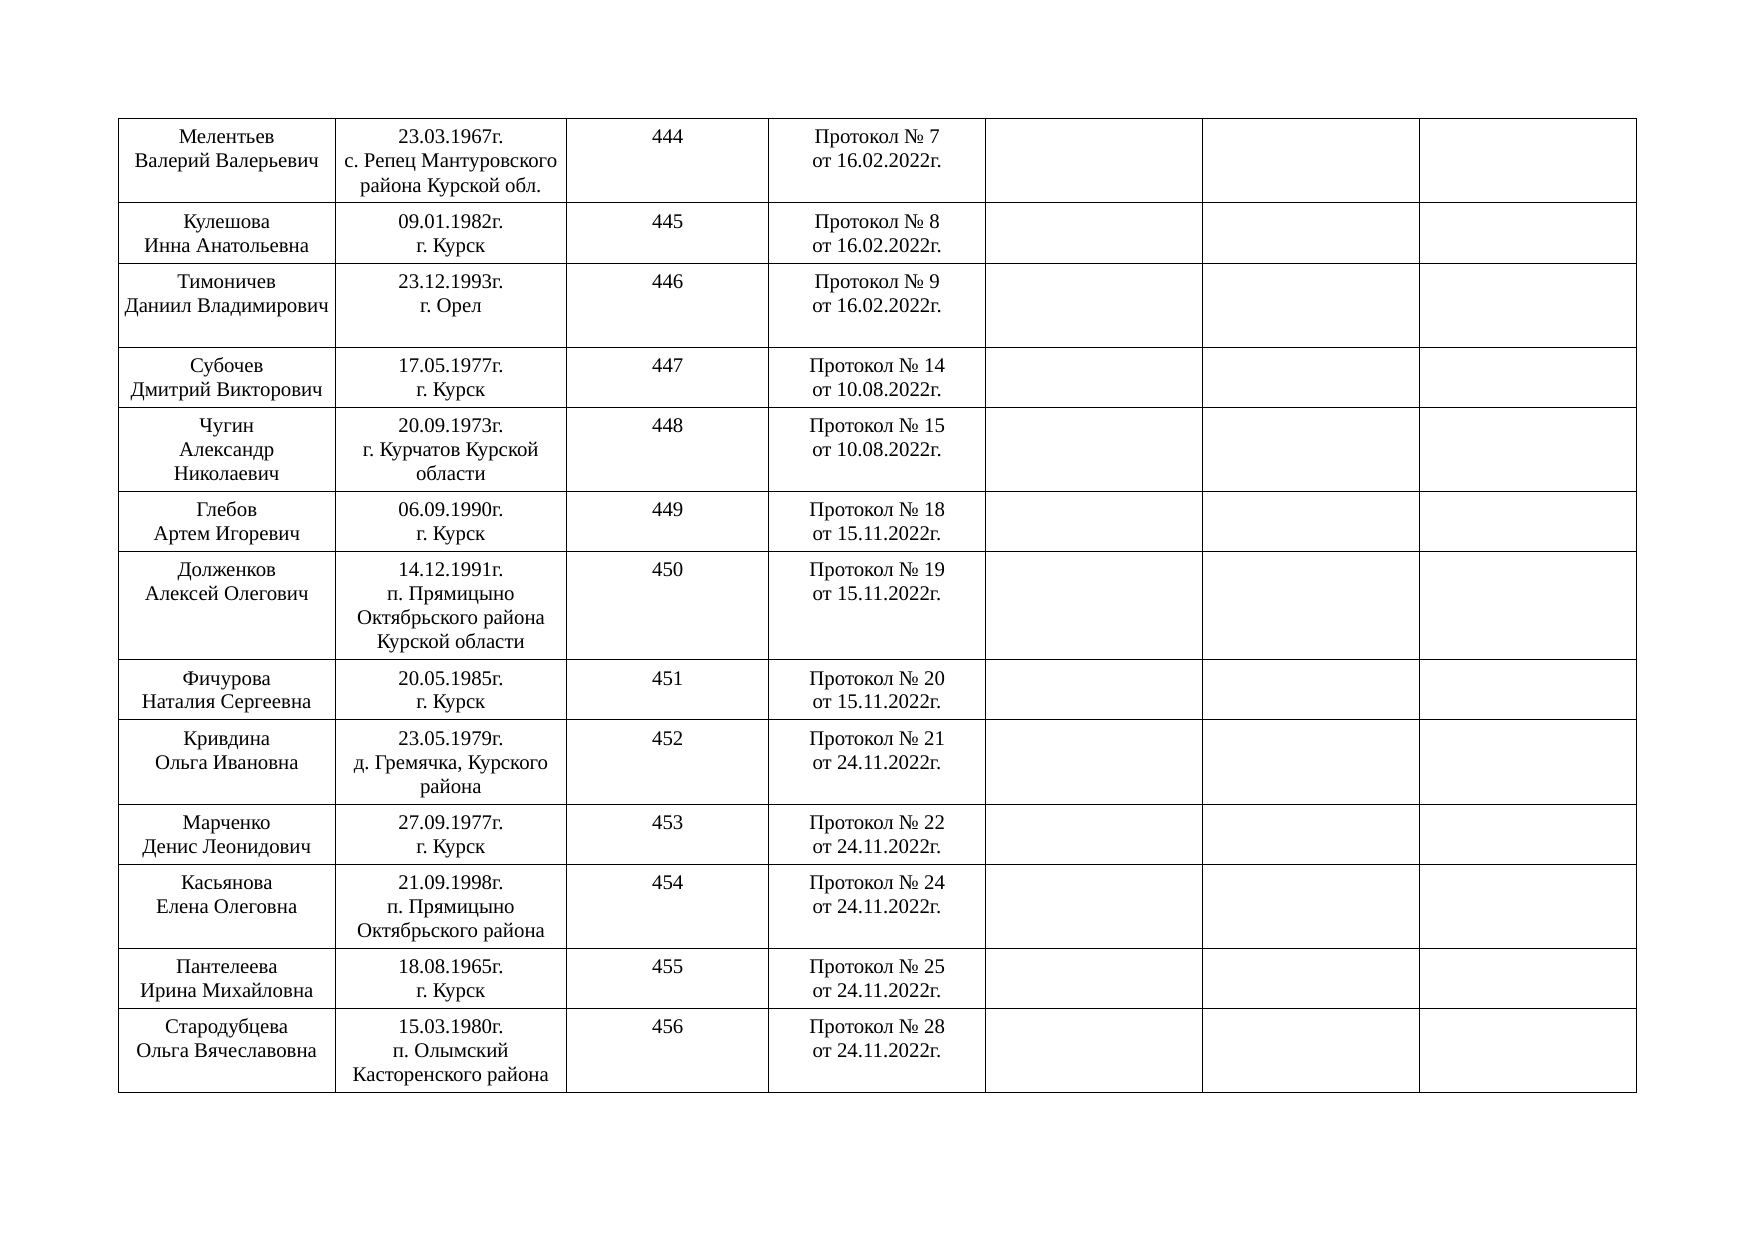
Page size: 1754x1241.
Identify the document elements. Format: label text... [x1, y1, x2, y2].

table_cell Протокол № 20 от 15.11.2022г. [769, 660, 985, 719]
table_cell Касьянова Елена Олеговна [119, 865, 335, 948]
table_cell Протокол № 28 от 24.11.2022г. [769, 1009, 985, 1092]
table_cell 455 [567, 949, 768, 1008]
table_cell 23.12.1993г. г. Орел [336, 264, 566, 347]
table_cell [986, 949, 1202, 1008]
table_cell Долженков Алексей Олегович [119, 552, 335, 659]
table_cell Пантелеева Ирина Михайловна [119, 949, 335, 1008]
table_cell [986, 348, 1202, 407]
table_cell 20.09.1973г. г. Курчатов Курской области [336, 408, 566, 491]
table_cell Стародубцева Ольга Вячеславовна [119, 1009, 335, 1092]
table_cell Протокол № 18 от 15.11.2022г. [769, 492, 985, 551]
table_cell Кривдина Ольга Ивановна [119, 720, 335, 803]
table_cell [986, 660, 1202, 719]
table_cell [986, 552, 1202, 659]
table_cell 446 [567, 264, 768, 347]
table_cell Протокол № 14 от 10.08.2022г. [769, 348, 985, 407]
table_cell Кулешова Инна Анатольевна [119, 203, 335, 262]
table_cell [1420, 805, 1636, 863]
table_cell [1203, 203, 1419, 262]
table_cell 454 [567, 865, 768, 948]
table_cell [986, 203, 1202, 262]
table_cell 06.09.1990г. г. Курск [336, 492, 566, 551]
table_cell Фичурова Наталия Сергеевна [119, 660, 335, 719]
table_cell [1203, 119, 1419, 202]
table_cell [1203, 865, 1419, 948]
table_cell Чугин Александр Николаевич [119, 408, 335, 491]
table_cell [986, 720, 1202, 803]
table_cell Протокол № 19 от 15.11.2022г. [769, 552, 985, 659]
table_cell [1203, 408, 1419, 491]
table_cell 18.08.1965г. г. Курск [336, 949, 566, 1008]
table_cell [1420, 408, 1636, 491]
table_cell 450 [567, 552, 768, 659]
table_cell [986, 264, 1202, 347]
table_cell [986, 408, 1202, 491]
table_cell 456 [567, 1009, 768, 1092]
table_cell Протокол № 8 от 16.02.2022г. [769, 203, 985, 262]
table_cell Протокол № 7 от 16.02.2022г. [769, 119, 985, 202]
table_cell 449 [567, 492, 768, 551]
table_cell [1420, 949, 1636, 1008]
table_cell Протокол № 9 от 16.02.2022г. [769, 264, 985, 347]
table_cell [986, 805, 1202, 863]
table_cell 23.05.1979г. д. Гремячка, Курского района [336, 720, 566, 803]
table_cell [1203, 720, 1419, 803]
table_cell [986, 492, 1202, 551]
table_cell Протокол № 22 от 24.11.2022г. [769, 805, 985, 863]
table_cell [1420, 865, 1636, 948]
table_cell [1203, 552, 1419, 659]
table_cell [1420, 348, 1636, 407]
table_cell [1203, 348, 1419, 407]
table_cell 447 [567, 348, 768, 407]
table_cell [1420, 119, 1636, 202]
table_cell Марченко Денис Леонидович [119, 805, 335, 863]
table_cell Протокол № 25 от 24.11.2022г. [769, 949, 985, 1008]
table_cell 452 [567, 720, 768, 803]
table_cell [986, 1009, 1202, 1092]
table_cell [1420, 1009, 1636, 1092]
table_cell [1420, 552, 1636, 659]
table_cell 23.03.1967г. с. Репец Мантуровского района Курской обл. [336, 119, 566, 202]
table_cell [1420, 492, 1636, 551]
table_cell Мелентьев Валерий Валерьевич [119, 119, 335, 202]
table_cell [1420, 203, 1636, 262]
table_cell [1203, 492, 1419, 551]
table_cell Протокол № 24 от 24.11.2022г. [769, 865, 985, 948]
table_cell 14.12.1991г. п. Прямицыно Октябрьского района Курской области [336, 552, 566, 659]
table_cell 21.09.1998г. п. Прямицыно Октябрьского района [336, 865, 566, 948]
table_cell 09.01.1982г. г. Курск [336, 203, 566, 262]
table_cell [1420, 264, 1636, 347]
table_cell [1203, 1009, 1419, 1092]
table_cell 15.03.1980г. п. Олымский Касторенского района [336, 1009, 566, 1092]
table_cell 451 [567, 660, 768, 719]
table_cell [1203, 660, 1419, 719]
table_cell 444 [567, 119, 768, 202]
table_cell [1420, 660, 1636, 719]
table_cell [1420, 720, 1636, 803]
table_cell [1203, 805, 1419, 863]
table_cell Тимоничев Даниил Владимирович [119, 264, 335, 347]
table_cell 17.05.1977г. г. Курск [336, 348, 566, 407]
table_cell Протокол № 21 от 24.11.2022г. [769, 720, 985, 803]
table_cell [1203, 949, 1419, 1008]
table_cell 453 [567, 805, 768, 863]
table_cell [986, 119, 1202, 202]
table_cell 27.09.1977г. г. Курск [336, 805, 566, 863]
table_cell [1203, 264, 1419, 347]
table_cell 445 [567, 203, 768, 262]
table_cell Протокол № 15 от 10.08.2022г. [769, 408, 985, 491]
table_cell [986, 865, 1202, 948]
table_cell Субочев Дмитрий Викторович [119, 348, 335, 407]
table_cell 20.05.1985г. г. Курск [336, 660, 566, 719]
table_cell 448 [567, 408, 768, 491]
table_cell Глебов Артем Игоревич [119, 492, 335, 551]
